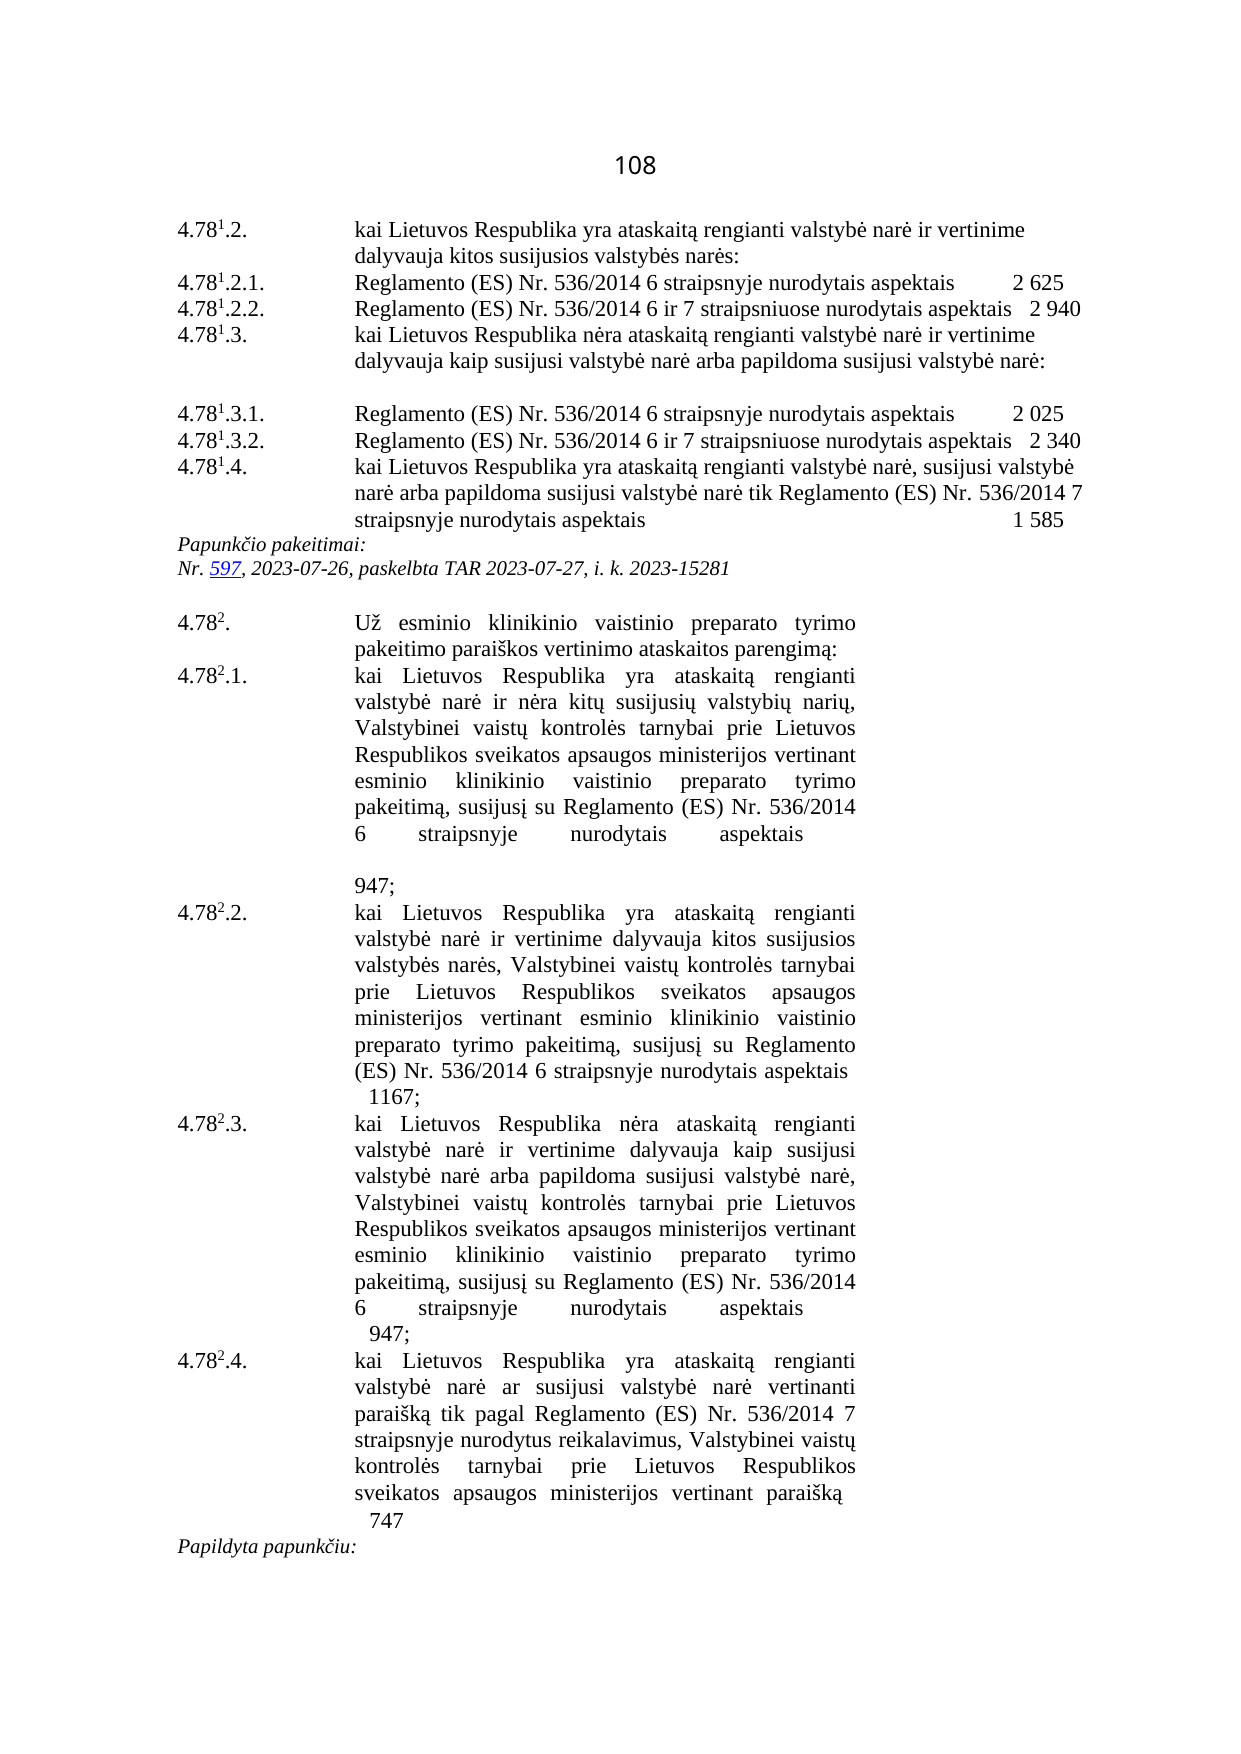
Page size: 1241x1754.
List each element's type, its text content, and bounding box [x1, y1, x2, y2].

text 4.781.4. kai Lietuvos Respublika yra ataskaitą rengianti valstybė narė, susijusi valstybė narė arba papildoma susijusi valstybė narė tik Reglamento (ES) Nr. 536/2014 7 straipsnyje nurodytais aspektais 1 585 [177, 453, 1092, 532]
text Nr. 597, 2023-07-26, paskelbta TAR 2023-07-27, i. k. 2023-15281 [177, 556, 1092, 580]
text 4.782.4. kai Lietuvos Respublika yra ataskaitą rengianti valstybė narė ar susijusi valstybė narė vertinanti paraišką tik pagal Reglamento (ES) Nr. 536/2014 7 straipsnyje nurodytus reikalavimus, Valstybinei vaistų kontrolės tarnybai prie Lietuvos Respublikos sveikatos apsaugos ministerijos vertinant paraišką 747 [177, 1347, 856, 1534]
text 4.781.3. kai Lietuvos Respublika nėra ataskaitą rengianti valstybė narė ir vertinime dalyvauja kaip susijusi valstybė narė arba papildoma susijusi valstybė narė: [177, 321, 1092, 400]
text Papildyta papunkčiu: [177, 1534, 1092, 1558]
text 4.782.1. kai Lietuvos Respublika yra ataskaitą rengianti valstybė narė ir nėra kitų susijusių valstybių narių, Valstybinei vaistų kontrolės tarnybai prie Lietuvos Respublikos sveikatos apsaugos ministerijos vertinant esminio klinikinio vaistinio preparato tyrimo pakeitimą, susijusį su Reglamento (ES) Nr. 536/2014 6 straipsnyje nurodytais aspektais 947; [177, 662, 856, 899]
text 4.781.2. kai Lietuvos Respublika yra ataskaitą rengianti valstybė narė ir vertinime dalyvauja kitos susijusios valstybės narės: [177, 216, 1092, 268]
text 4.782.2. kai Lietuvos Respublika yra ataskaitą rengianti valstybė narė ir vertinime dalyvauja kitos susijusios valstybės narės, Valstybinei vaistų kontrolės tarnybai prie Lietuvos Respublikos sveikatos apsaugos ministerijos vertinant esminio klinikinio vaistinio preparato tyrimo pakeitimą, susijusį su Reglamento (ES) Nr. 536/2014 6 straipsnyje nurodytais aspektais 1167; [177, 899, 856, 1110]
text 4.781.3.2. Reglamento (ES) Nr. 536/2014 6 ir 7 straipsniuose nurodytais aspektais 2 340 [177, 427, 1092, 453]
text Papunkčio pakeitimai: [177, 532, 1092, 556]
text 4.782. Už esminio klinikinio vaistinio preparato tyrimo pakeitimo paraiškos vertinimo ataskaitos parengimą: [177, 609, 856, 662]
text 4.781.2.2. Reglamento (ES) Nr. 536/2014 6 ir 7 straipsniuose nurodytais aspektais 2 940 [177, 295, 1092, 321]
text 4.781.2.1. Reglamento (ES) Nr. 536/2014 6 straipsnyje nurodytais aspektais 2 625 [177, 268, 1092, 295]
text 4.782.3. kai Lietuvos Respublika nėra ataskaitą rengianti valstybė narė ir vertinime dalyvauja kaip susijusi valstybė narė arba papildoma susijusi valstybė narė, Valstybinei vaistų kontrolės tarnybai prie Lietuvos Respublikos sveikatos apsaugos ministerijos vertinant esminio klinikinio vaistinio preparato tyrimo pakeitimą, susijusį su Reglamento (ES) Nr. 536/2014 6 straipsnyje nurodytais aspektais 947; [177, 1110, 856, 1347]
text 4.781.3.1. Reglamento (ES) Nr. 536/2014 6 straipsnyje nurodytais aspektais 2 025 [177, 400, 1092, 427]
